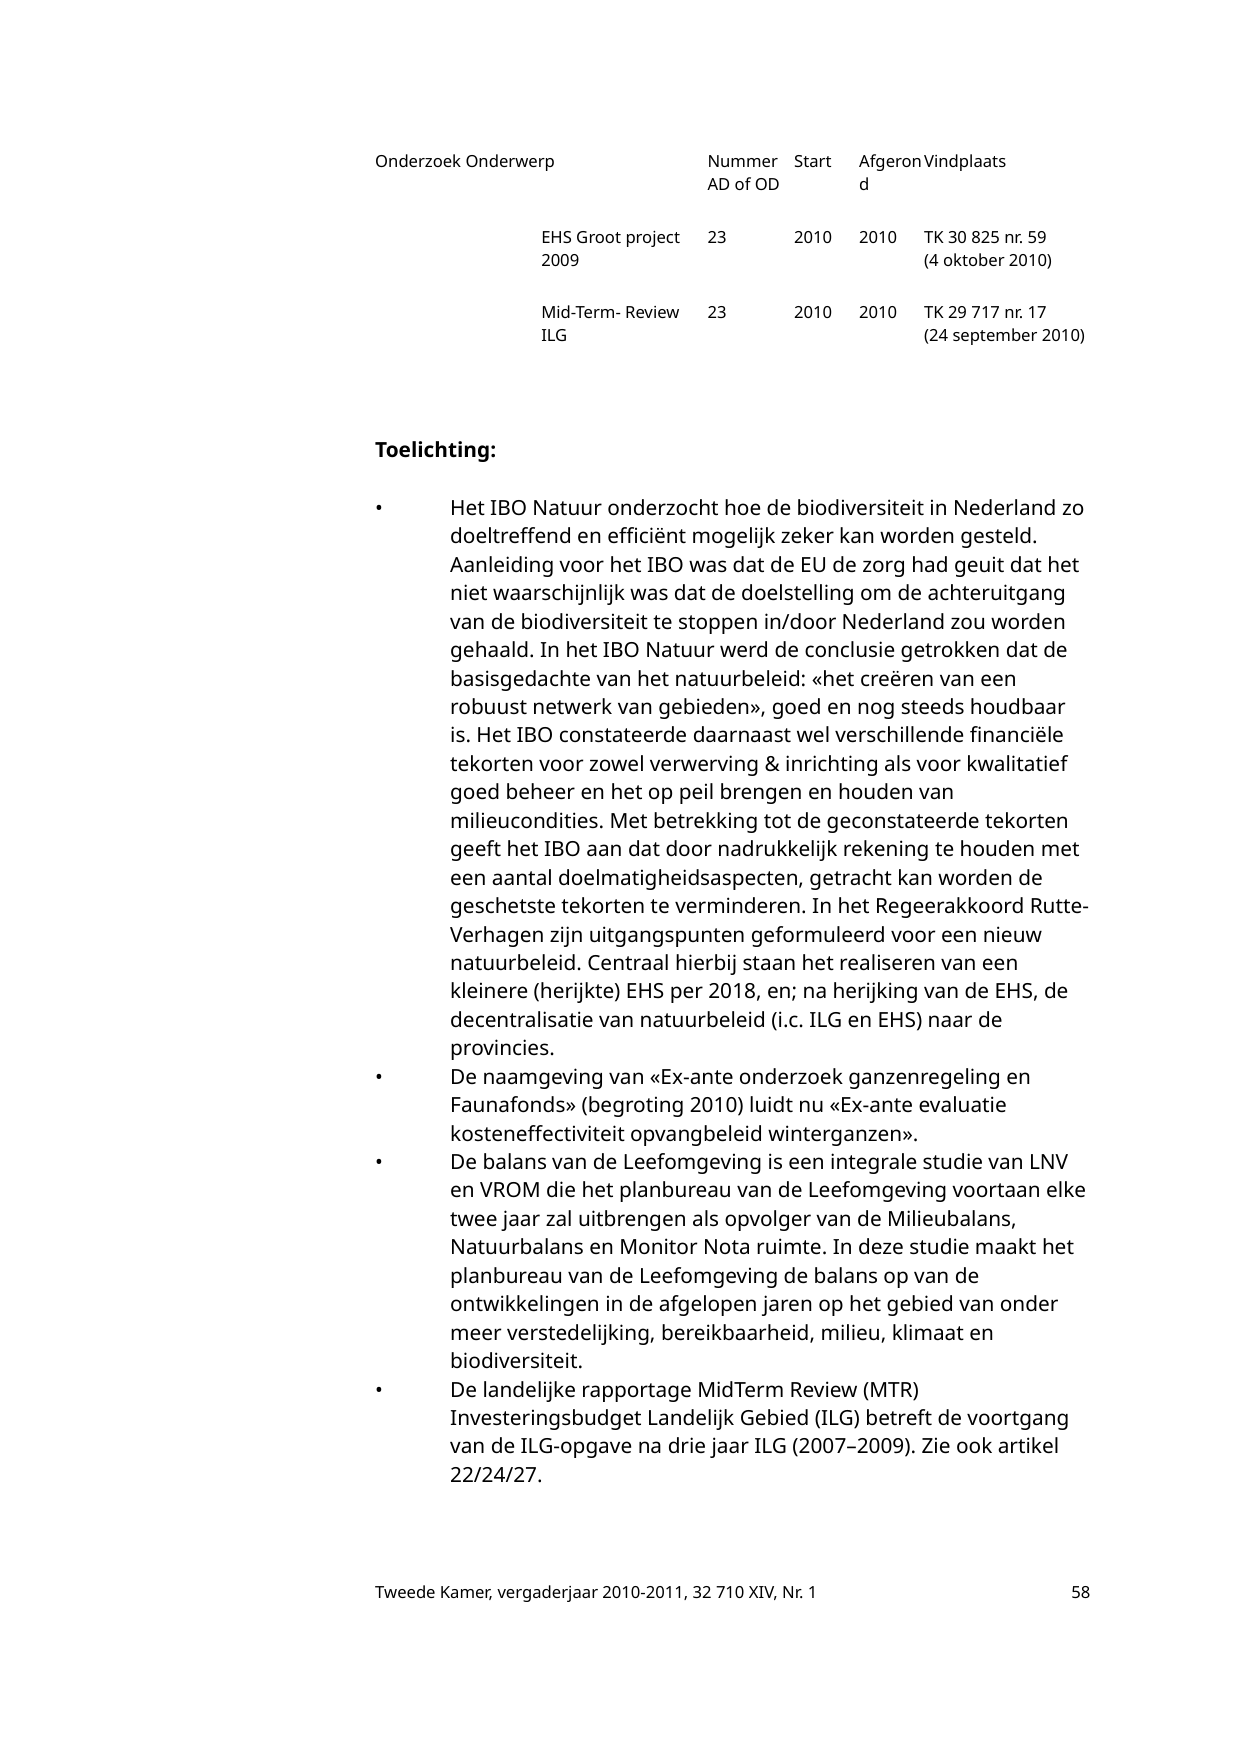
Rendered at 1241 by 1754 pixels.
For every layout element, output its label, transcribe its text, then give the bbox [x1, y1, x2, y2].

table_cell TK 30 825 nr. 59 (4 oktober 2010) [924, 225, 1090, 301]
table_header Nummer AD of OD [707, 150, 794, 225]
list Het IBO Natuur onderzocht hoe de biodiversiteit in Nederland zo doeltreffend en efficiënt mogelijk zeker kan worden gesteld. Aanleiding voor het IBO was dat de EU de zorg had geuit dat het niet waarschijnlijk was dat de doelstelling om de achteruitgang van de biodiversiteit te stoppen in/door Nederland zou worden gehaald. In het IBO Natuur werd de conclusie getrokken dat de basisgedachte van het natuurbeleid: «het creëren van een robuust netwerk van gebieden», goed en nog steeds houdbaar is. Het IBO constateerde daarnaast wel verschillende financiële tekorten voor zowel verwerving & inrichting als voor kwalitatief goed beheer en het op peil brengen en houden van milieucondities. Met betrekking tot de geconstateerde tekorten geeft het IBO aan dat door nadrukkelijk rekening te houden met een aantal doelmatigheidsaspecten, getracht kan worden de geschetste tekorten te verminderen. In het Regeerakkoord Rutte-Verhagen zijn uitgangspunten geformuleerd voor een nieuw natuurbeleid. Centraal hierbij staan het realiseren van een kleinere (herijkte) EHS per 2018, en; na herijking van de EHS, de decentralisatie van natuurbeleid (i.c. ILG en EHS) naar de provincies. [375, 493, 1090, 1062]
table_header Afgerond [859, 150, 924, 225]
table_cell [375, 225, 541, 301]
table_cell 23 [707, 301, 794, 376]
table_cell 23 [707, 225, 794, 301]
table_header Start [794, 150, 859, 225]
list De balans van de Leefomgeving is een integrale studie van LNV en VROM die het planbureau van de Leefomgeving voortaan elke twee jaar zal uitbrengen als opvolger van de Milieubalans, Natuurbalans en Monitor Nota ruimte. In deze studie maakt het planbureau van de Leefomgeving de balans op van de ontwikkelingen in de afgelopen jaren op het gebied van onder meer verstedelijking, bereikbaarheid, milieu, klimaat en biodiversiteit. [375, 1147, 1090, 1375]
table_header Onderzoek Onderwerp [375, 150, 707, 225]
table_cell [375, 301, 541, 376]
table_cell Mid-Term- Review ILG [541, 301, 707, 376]
table_cell 2010 [859, 225, 924, 301]
table_cell 2010 [859, 301, 924, 376]
table_cell 2010 [794, 301, 859, 376]
table_header Vindplaats [924, 150, 1090, 225]
table_cell EHS Groot project 2009 [541, 225, 707, 301]
list De naamgeving van «Ex-ante onderzoek ganzenregeling en Faunafonds» (begroting 2010) luidt nu «Ex-ante evaluatie kosteneffectiviteit opvangbeleid winterganzen». [375, 1062, 1090, 1147]
table_cell 2010 [794, 225, 859, 301]
text Toelichting: [375, 435, 1090, 463]
list De landelijke rapportage MidTerm Review (MTR) Investeringsbudget Landelijk Gebied (ILG) betreft de voortgang van de ILG-opgave na drie jaar ILG (2007–2009). Zie ook artikel 22/24/27. [375, 1375, 1090, 1488]
table_cell TK 29 717 nr. 17 (24 september 2010) [924, 301, 1090, 376]
